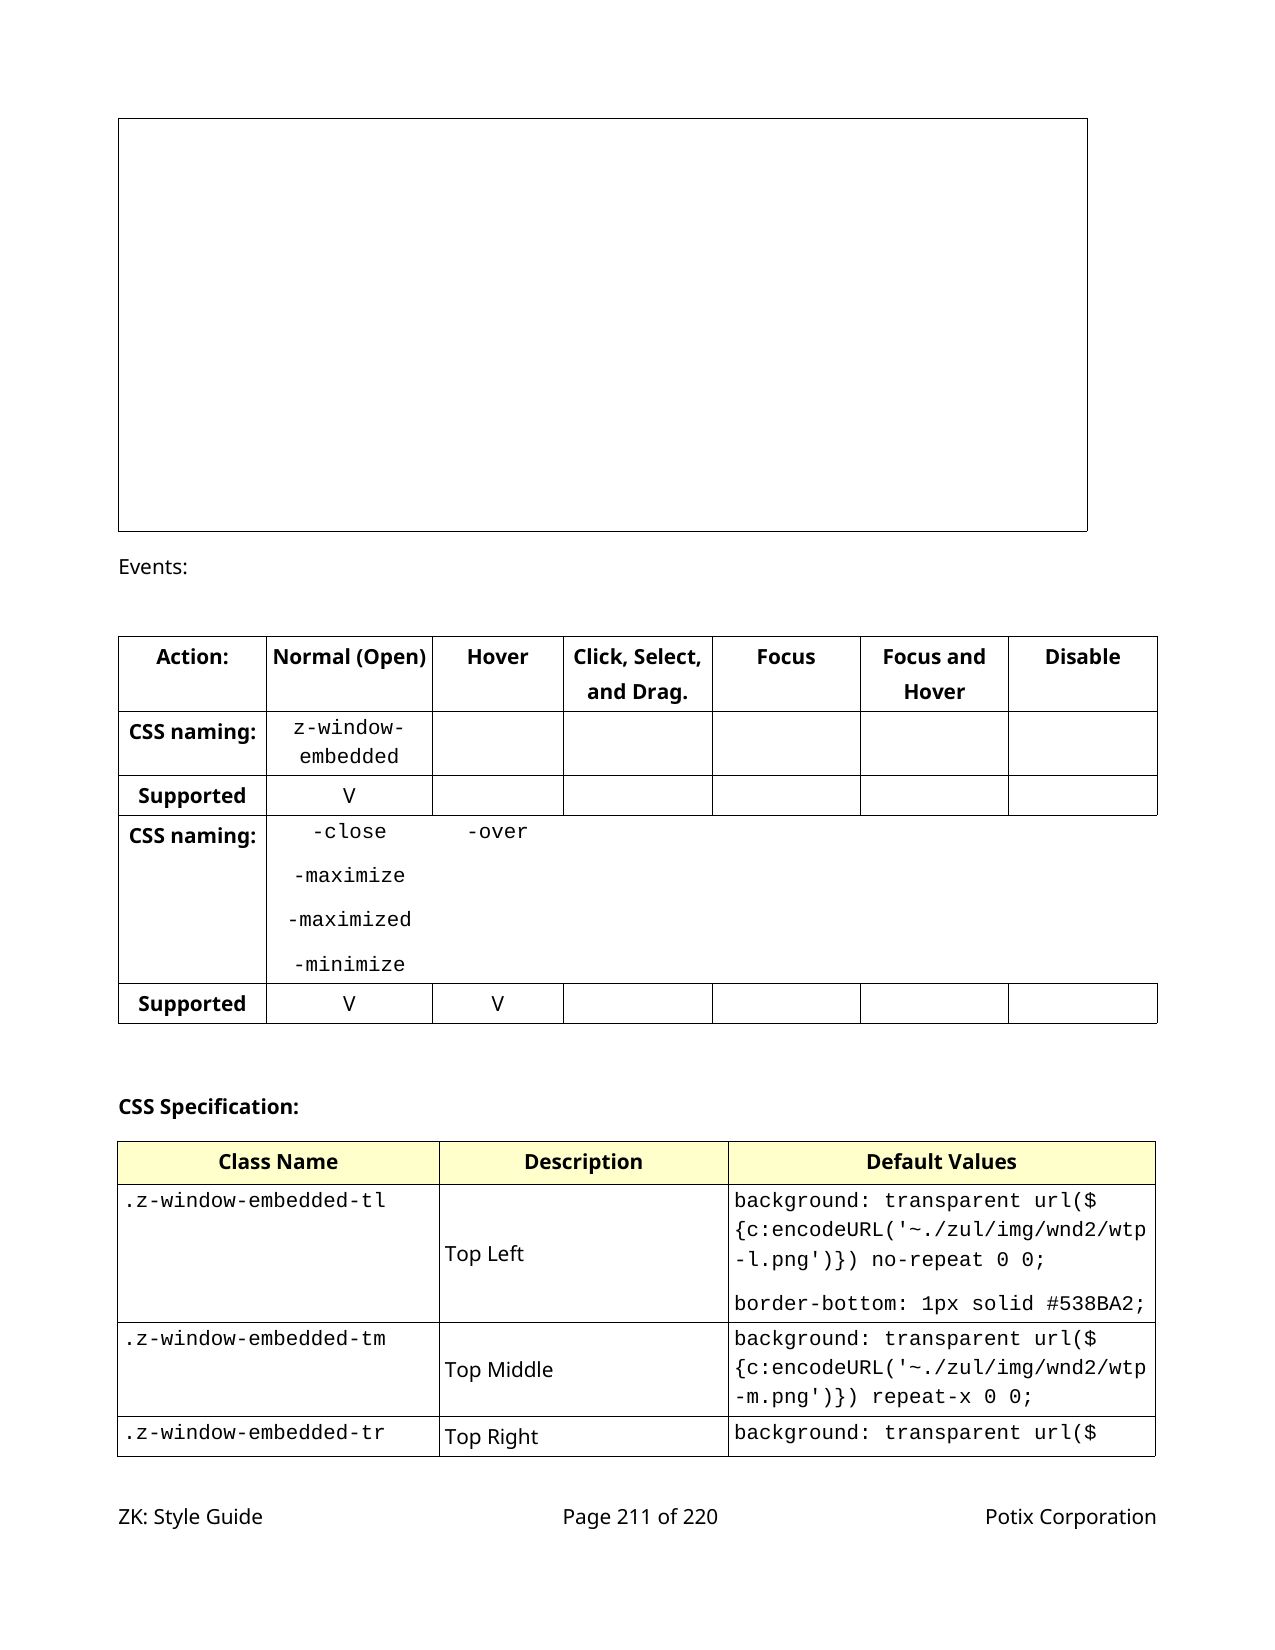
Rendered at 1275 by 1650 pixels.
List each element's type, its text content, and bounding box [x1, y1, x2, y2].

table_cell [1009, 984, 1157, 1023]
table_cell [713, 776, 860, 815]
table_header Focus [713, 637, 860, 711]
table_cell V [267, 984, 432, 1023]
table_cell Supported [119, 776, 266, 815]
table_cell [1008, 816, 1157, 983]
table_header Class Name [118, 1142, 439, 1184]
table_cell Top Left [440, 1185, 728, 1322]
text Events: [118, 552, 1157, 615]
table_cell [1009, 712, 1157, 775]
table_header Default Values [729, 1142, 1155, 1184]
table_cell [861, 712, 1008, 775]
table_cell .z-window-embedded-tr [118, 1417, 439, 1456]
table_header Hover [433, 637, 563, 711]
table_cell -over [432, 816, 563, 983]
table_cell [1009, 776, 1157, 815]
table_cell background: transparent url(${c:encodeURL('~./zul/img/wnd2/wtp-m.png')}) repeat-x 0 0; [729, 1323, 1155, 1416]
table_header Focus and Hover [861, 637, 1008, 711]
table_cell V [433, 984, 563, 1023]
table_cell [564, 984, 712, 1023]
table_cell [563, 816, 712, 983]
table_cell CSS naming: [119, 816, 266, 983]
table_cell [564, 776, 712, 815]
table_cell [433, 776, 563, 815]
table_cell background: transparent url($ [729, 1417, 1155, 1456]
table_cell z-window-embedded [267, 712, 432, 775]
table_cell V [267, 776, 432, 815]
table_header Description [440, 1142, 728, 1184]
text CSS Specification: [118, 1092, 1157, 1121]
table_header Disable [1009, 637, 1157, 711]
table_cell .z-window-embedded-tl [118, 1185, 439, 1322]
table_cell CSS naming: [119, 712, 266, 775]
table_header Action: [119, 637, 266, 711]
table_cell Top Right [440, 1417, 728, 1456]
table_cell background: transparent url(${c:encodeURL('~./zul/img/wnd2/wtp-l.png')}) no-repeat 0 0; border-bottom: 1px solid #538BA2; [729, 1185, 1155, 1322]
table_cell [861, 984, 1008, 1023]
table_cell [861, 776, 1008, 815]
table_header Click, Select, and Drag. [564, 637, 712, 711]
table_cell -close -maximize -maximized -minimize [267, 816, 432, 983]
table_cell [712, 816, 860, 983]
table_cell .z-window-embedded-tm [118, 1323, 439, 1416]
table_header Normal (Open) [267, 637, 432, 711]
table_cell [713, 712, 860, 775]
table_cell [713, 984, 860, 1023]
table_cell Supported [119, 984, 266, 1023]
table_cell [119, 119, 1087, 531]
table_cell [564, 712, 712, 775]
table_cell [433, 712, 563, 775]
table_cell Top Middle [440, 1323, 728, 1416]
table_cell [860, 816, 1008, 983]
